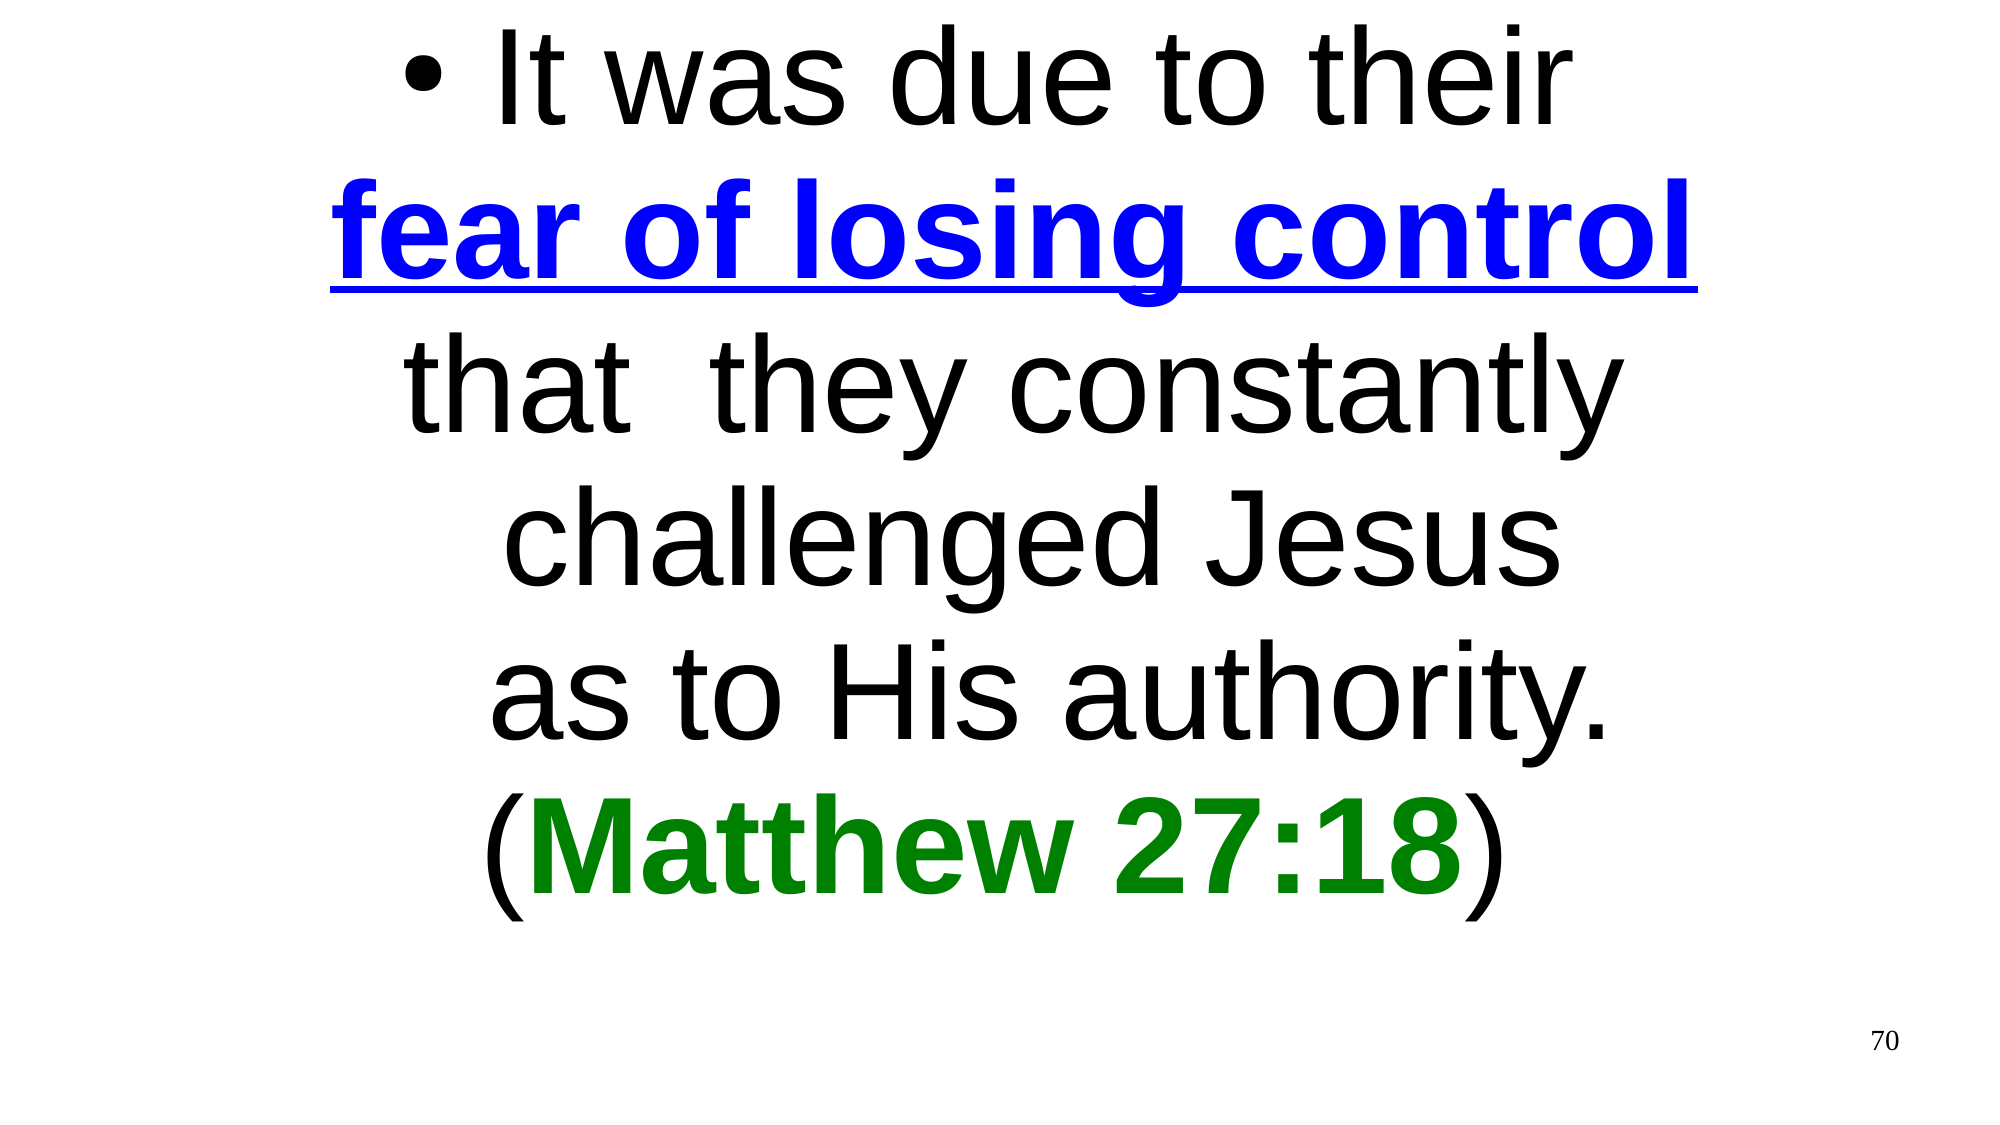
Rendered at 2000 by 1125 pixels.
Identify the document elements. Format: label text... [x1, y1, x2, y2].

list It was due to their fear of losing control that they constantly challenged Jesus as to His authority. (Matthew 27:18) [0, 0, 1996, 1123]
